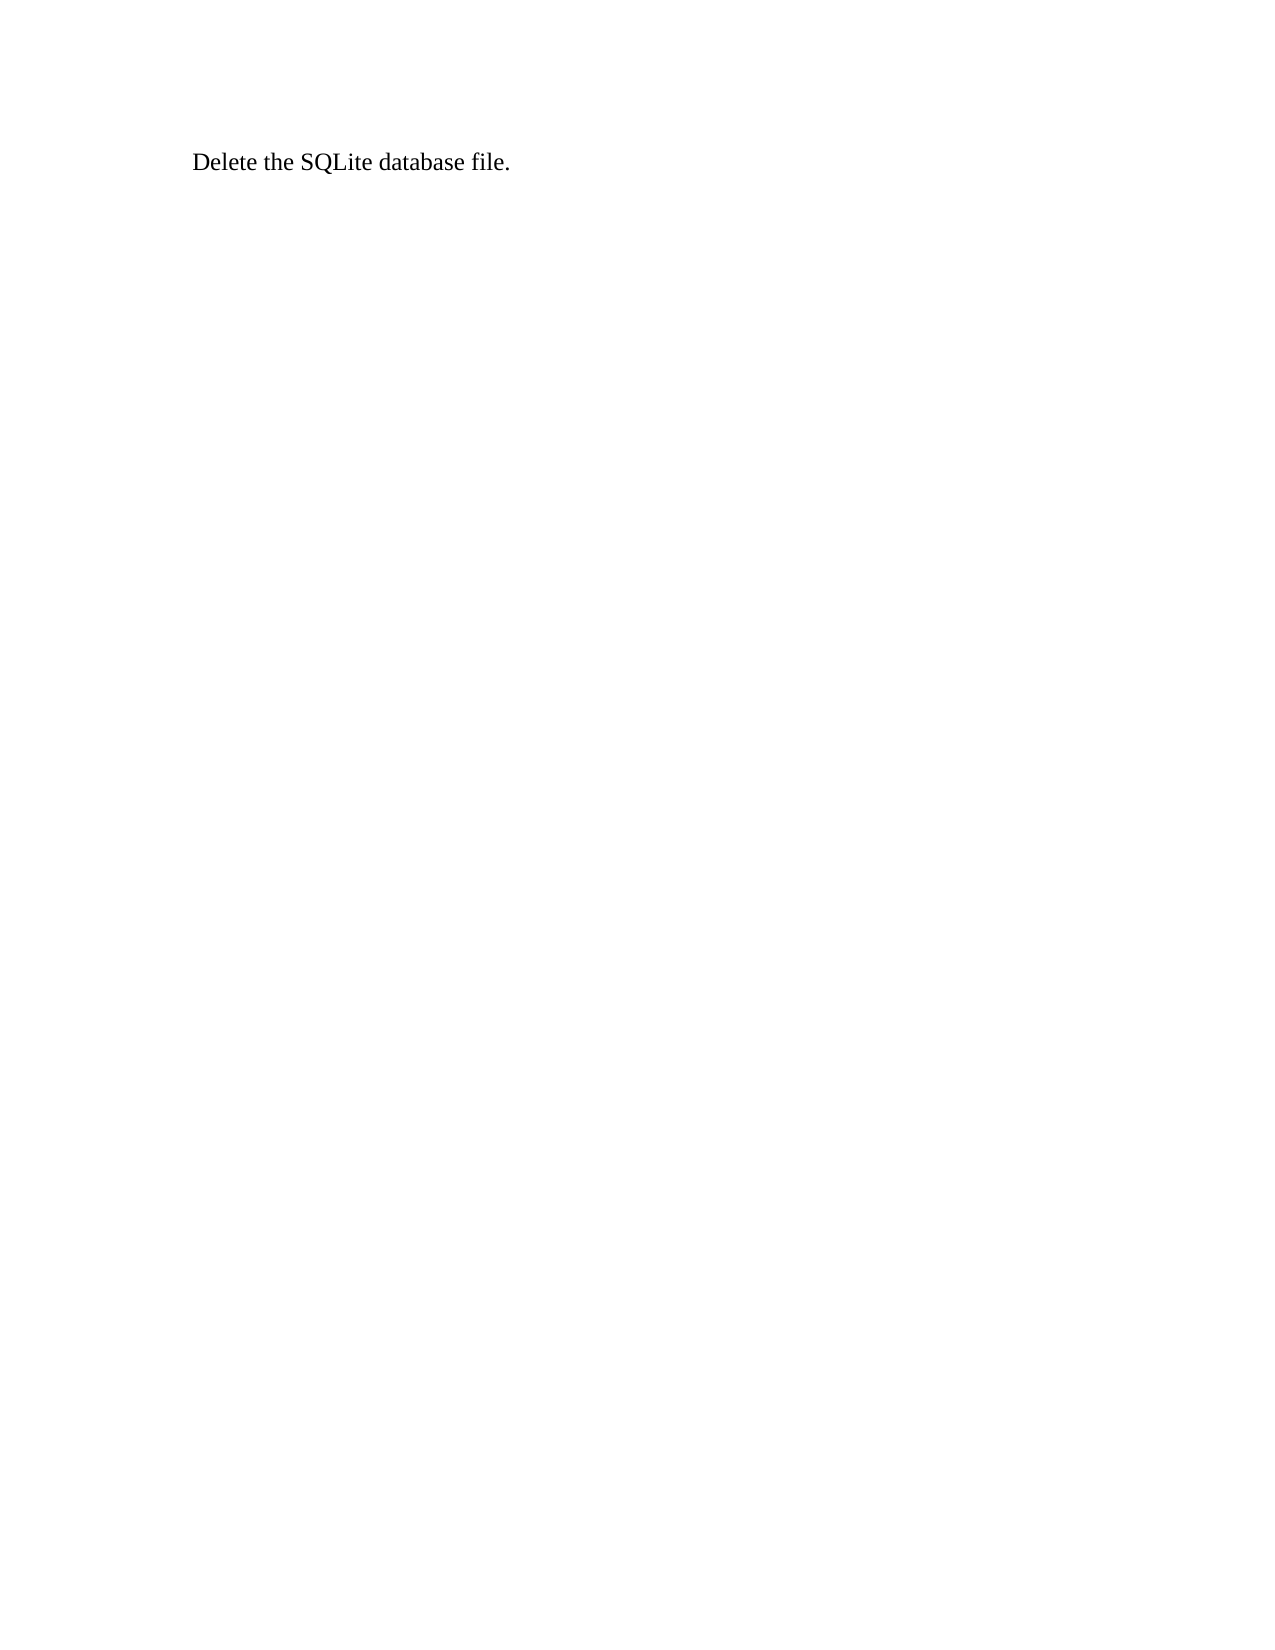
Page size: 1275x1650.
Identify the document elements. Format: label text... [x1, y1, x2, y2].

text Delete the SQLite database file. [118, 147, 1157, 176]
